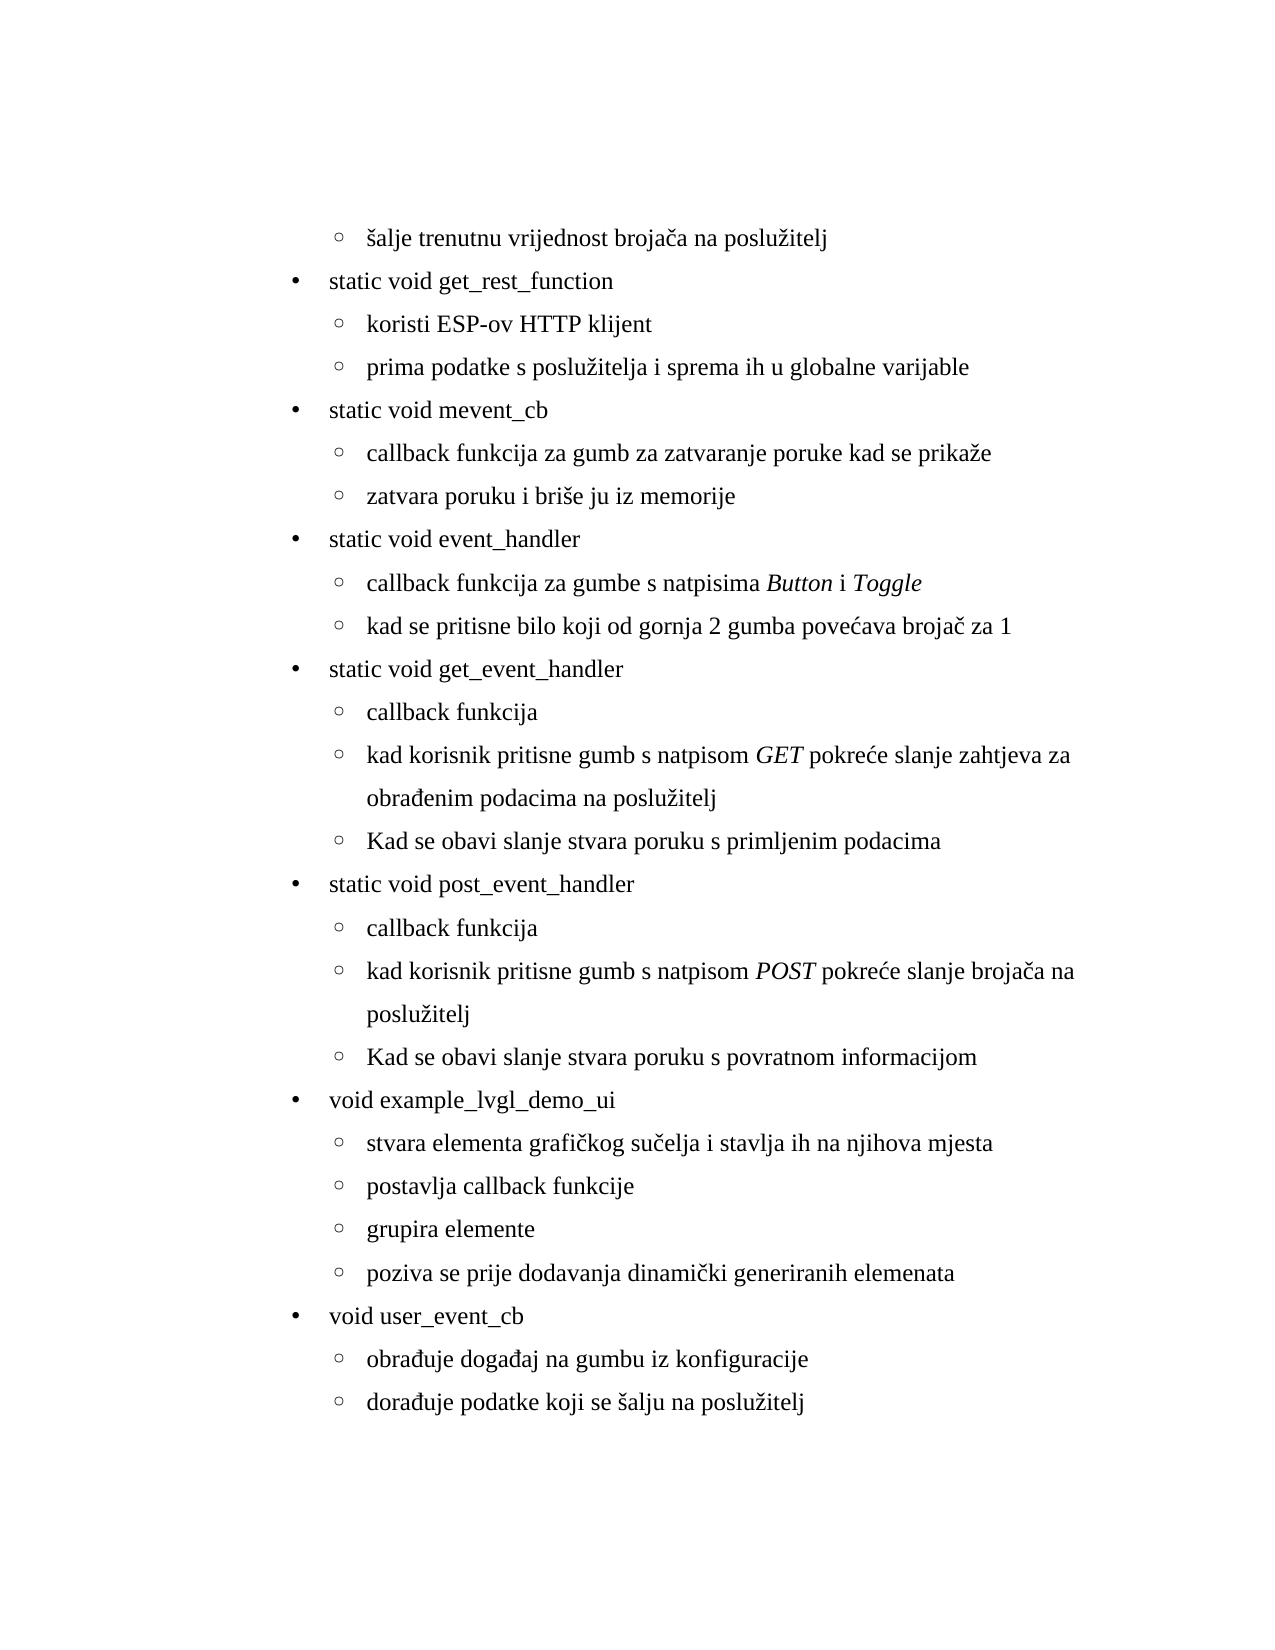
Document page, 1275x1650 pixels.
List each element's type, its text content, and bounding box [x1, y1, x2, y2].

list prima podatke s poslužitelja i sprema ih u globalne varijable [329, 352, 1127, 381]
list Kad se obavi slanje stvara poruku s povratnom informacijom [329, 1042, 1127, 1071]
list Kad se obavi slanje stvara poruku s primljenim podacima [329, 826, 1127, 855]
list poziva se prije dodavanja dinamički generiranih elemenata [329, 1258, 1127, 1286]
list grupira elemente [329, 1214, 1127, 1243]
list void example_lvgl_demo_ui [291, 1085, 1127, 1114]
list static void get_rest_function [291, 266, 1127, 294]
list static void get_event_handler [291, 654, 1127, 683]
list callback funkcija za gumb za zatvaranje poruke kad se prikaže [329, 438, 1127, 467]
list postavlja callback funkcije [329, 1171, 1127, 1200]
list static void event_handler [291, 524, 1127, 553]
list šalje trenutnu vrijednost brojača na poslužitelj [329, 223, 1127, 251]
list zatvara poruku i briše ju iz memorije [329, 481, 1127, 510]
list static void post_event_handler [291, 869, 1127, 898]
list kad korisnik pritisne gumb s natpisom GET pokreće slanje zahtjeva za obrađenim podacima na poslužitelj [329, 740, 1127, 812]
list callback funkcija [329, 697, 1127, 726]
list kad se pritisne bilo koji od gornja 2 gumba povećava brojač za 1 [329, 611, 1127, 639]
list kad korisnik pritisne gumb s natpisom POST pokreće slanje brojača na poslužitelj [329, 956, 1127, 1028]
list void user_event_cb [291, 1301, 1127, 1329]
list static void mevent_cb [291, 395, 1127, 424]
list koristi ESP-ov HTTP klijent [329, 309, 1127, 338]
list callback funkcija za gumbe s natpisima Button i Toggle [329, 568, 1127, 596]
list dorađuje podatke koji se šalju na poslužitelj [329, 1387, 1127, 1416]
list obrađuje događaj na gumbu iz konfiguracije [329, 1344, 1127, 1373]
list callback funkcija [329, 913, 1127, 941]
list stvara elementa grafičkog sučelja i stavlja ih na njihova mjesta [329, 1128, 1127, 1157]
